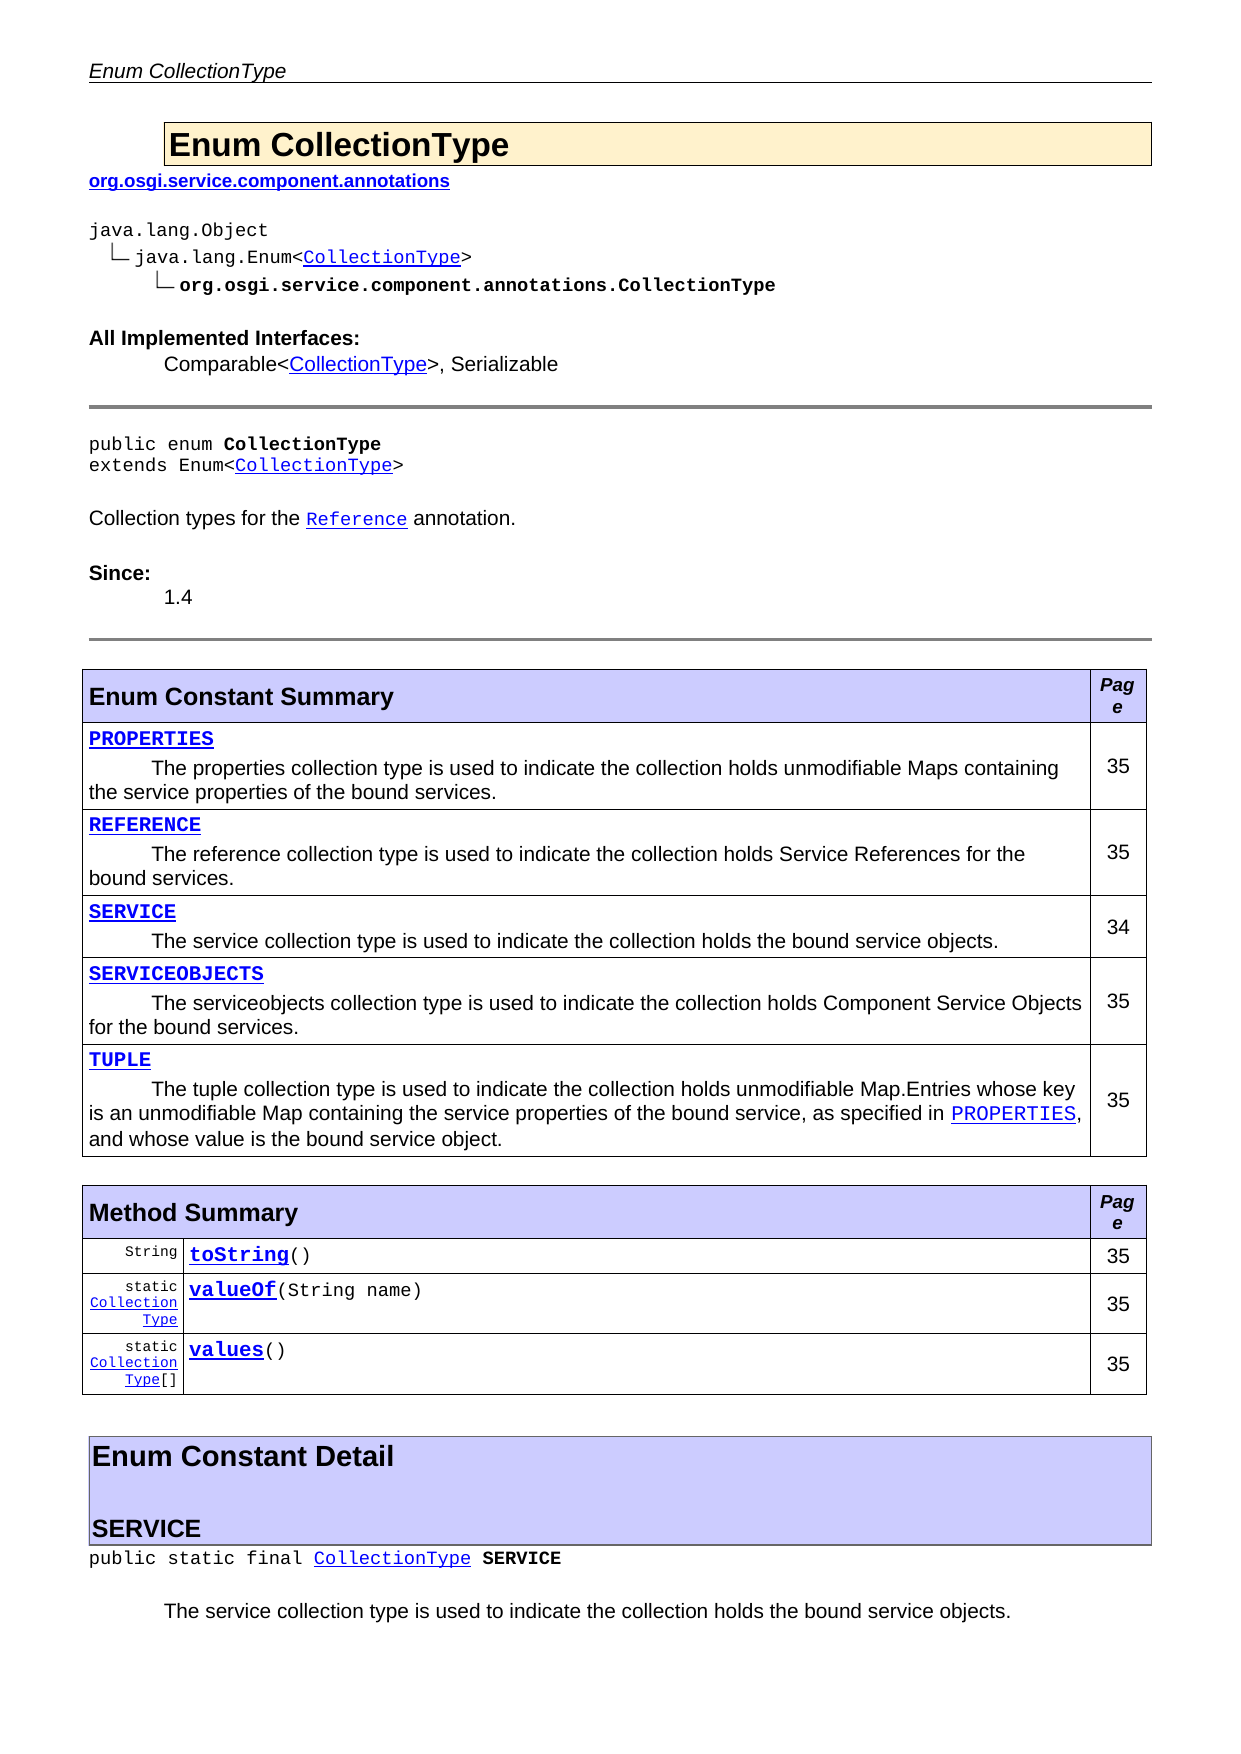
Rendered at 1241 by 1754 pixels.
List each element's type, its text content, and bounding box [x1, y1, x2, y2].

text 1.4 [163, 584, 1152, 608]
table_cell 35 [1091, 810, 1146, 895]
subtitle All Implemented Interfaces: [88, 326, 1152, 350]
text public static final CollectionType SERVICE [88, 1548, 1152, 1570]
text extends Enum<CollectionType> [88, 456, 1152, 477]
picture [156, 269, 180, 292]
table_cell values() [184, 1334, 1090, 1393]
text org.osgi.service.component.annotations [88, 170, 1152, 191]
table_cell valueOf(String name) [184, 1274, 1090, 1333]
table_cell 35 [1091, 1045, 1146, 1156]
text java.lang.Object [88, 221, 1152, 242]
table_cell PROPERTIES The properties collection type is used to indicate the collection holds unmodifiable Maps containing the service properties of the bound services. [83, 723, 1090, 808]
text The service collection type is used to indicate the collection holds the bound service objects. [163, 1599, 1152, 1623]
table_cell 35 [1091, 723, 1146, 808]
subtitle SERVICE [90, 1511, 1151, 1544]
table_header Enum Constant Summary [83, 670, 1090, 722]
table_header Page [1091, 1186, 1146, 1238]
table_cell TUPLE The tuple collection type is used to indicate the collection holds unmodifiable Map.Entries whose key is an unmodifiable Map containing the service properties of the bound service, as specified in PROPERTIES, and whose value is the bound service object. [83, 1045, 1090, 1156]
table_header Method Summary [83, 1186, 1090, 1238]
table_cell toString() [184, 1239, 1090, 1273]
table_cell 35 [1091, 958, 1146, 1044]
subtitle Enum CollectionType [165, 123, 1151, 165]
text Collection types for the Reference annotation. [88, 506, 1152, 531]
table_cell REFERENCE The reference collection type is used to indicate the collection holds Service References for the bound services. [83, 810, 1090, 895]
table_cell SERVICEOBJECTS The serviceobjects collection type is used to indicate the collection holds Component Service Objects for the bound services. [83, 958, 1090, 1044]
table_cell 35 [1091, 1239, 1146, 1273]
text java.lang.Enum<CollectionType> [88, 242, 1152, 269]
table_cell 35 [1091, 1274, 1146, 1333]
table_cell SERVICE The service collection type is used to indicate the collection holds the bound service objects. [83, 896, 1090, 957]
table_cell static CollectionType [83, 1274, 183, 1333]
text public enum CollectionType [88, 434, 1152, 456]
text org.osgi.service.component.annotations.CollectionType [88, 269, 1152, 297]
table_cell String [83, 1239, 183, 1273]
table_cell static CollectionType[] [83, 1334, 183, 1393]
table_cell 35 [1091, 1334, 1146, 1393]
text Comparable<CollectionType>, Serializable [163, 352, 1152, 376]
table_header Page [1091, 670, 1146, 722]
picture [111, 241, 135, 264]
text Since: [88, 561, 1152, 584]
table_cell 34 [1091, 896, 1146, 957]
subtitle Enum Constant Detail [90, 1437, 1151, 1472]
